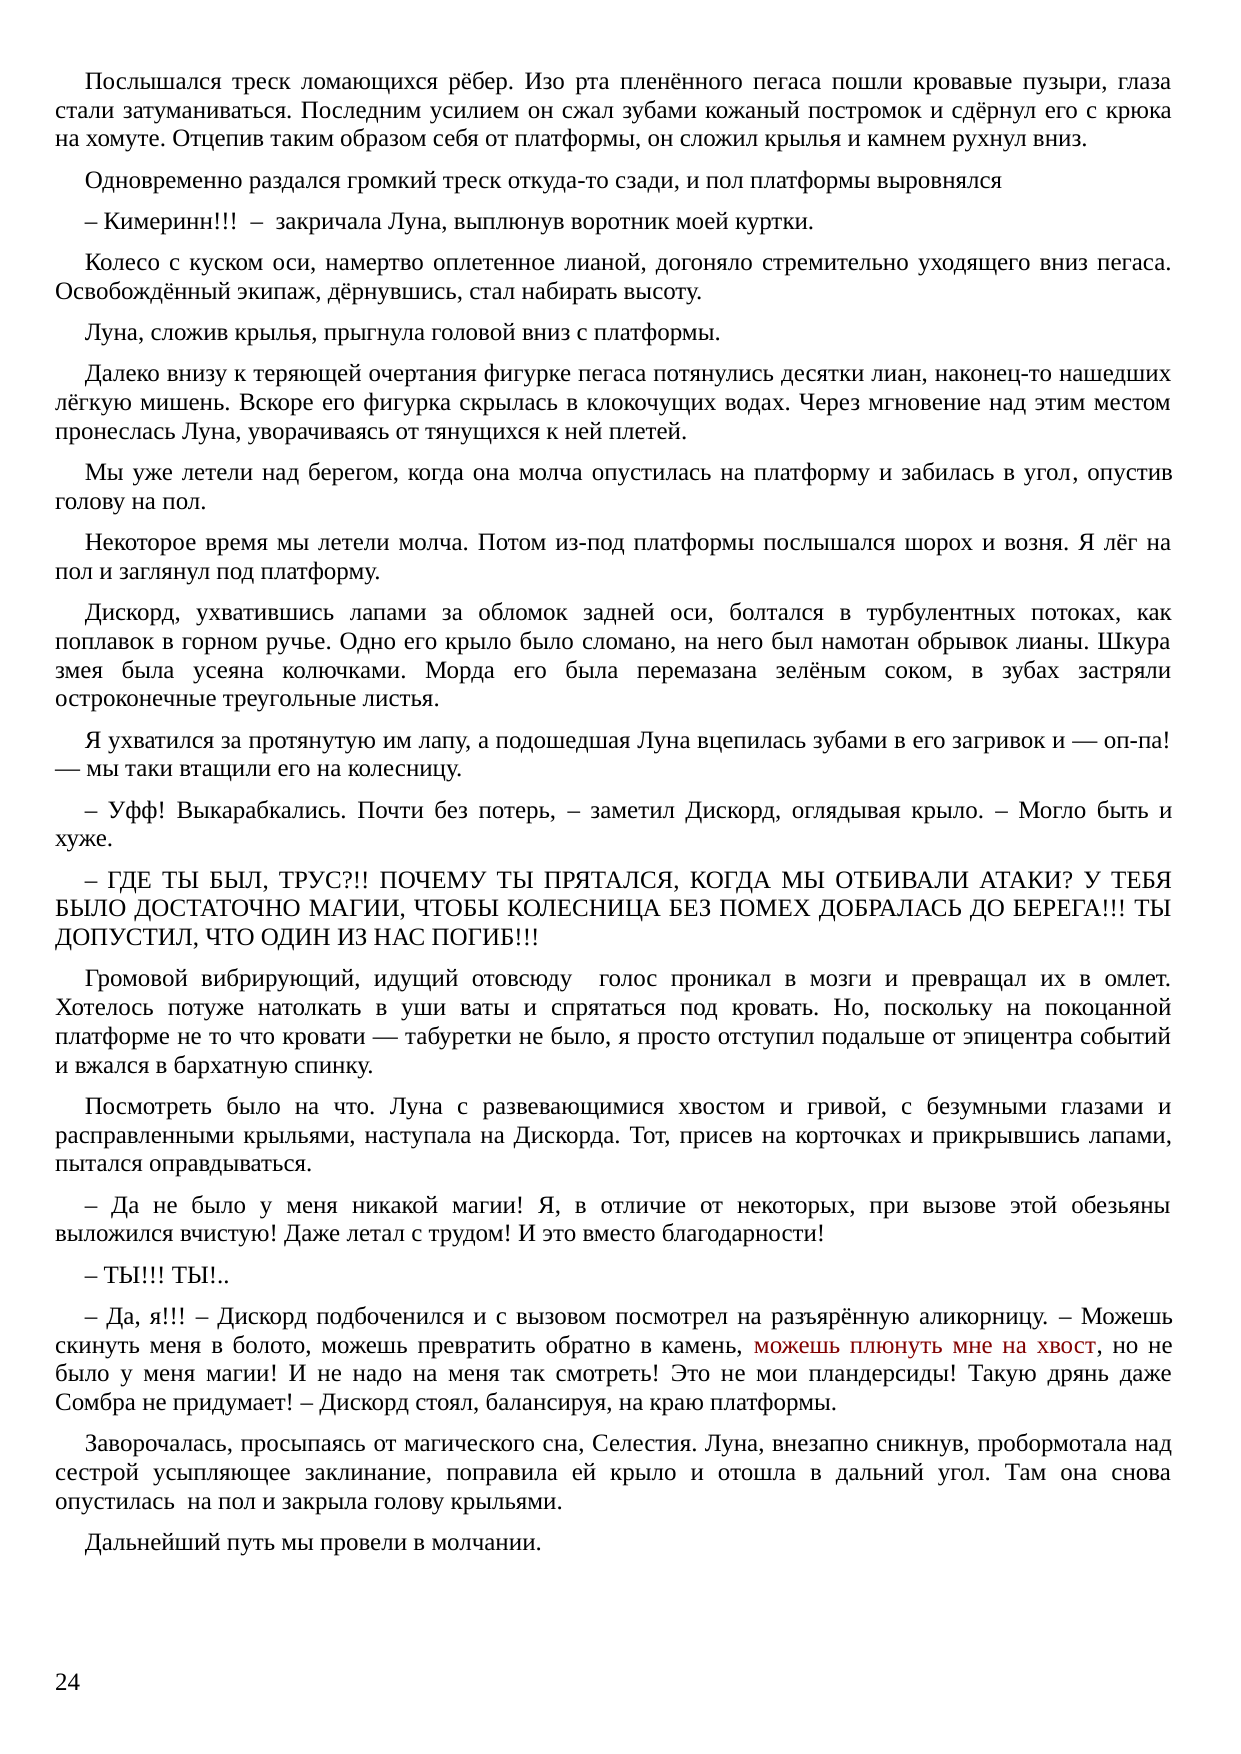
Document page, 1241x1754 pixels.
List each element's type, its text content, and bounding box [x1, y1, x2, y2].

text Некоторое время мы летели молча. Потом из-под платформы послышался шорох и возня. Я лёг на пол и заглянул под платформу. [55, 527, 1173, 585]
text – Да, я!!! – Дискорд подбоченился и с вызовом посмотрел на разъярённую аликорницу. – Можешь скинуть меня в болото, можешь превратить обратно в камень, можешь плюнуть мне на хвост, но не было у меня магии! И не надо на меня так смотреть! Это не мои пландерсиды! Такую дрянь даже Сомбра не придумает! – Дискорд стоял, балансируя, на краю платформы. [55, 1301, 1173, 1416]
text Далеко внизу к теряющей очертания фигурке пегаса потянулись десятки лиан, наконец-то нашедших лёгкую мишень. Вскоре его фигурка скрылась в клокочущих водах. Через мгновение над этим местом пронеслась Луна, уворачиваясь от тянущихся к ней плетей. [55, 358, 1173, 445]
text – Да не было у меня никакой магии! Я, в отличие от некоторых, при вызове этой обезьяны выложился вчистую! Даже летал с трудом! И это вместо благодарности! [55, 1190, 1173, 1247]
text Громовой вибрирующий, идущий отовсюду голос проникал в мозги и превращал их в омлет. Хотелось потуже натолкать в уши ваты и спрятаться под кровать. Но, поскольку на покоцанной платформе не то что кровати — табуретки не было, я просто отступил подальше от эпицентра событий и вжался в бархатную спинку. [55, 963, 1173, 1078]
text Послышался треск ломающихся рёбер. Изо рта пленённого пегаса пошли кровавые пузыри, глаза стали затуманиваться. Последним усилием он сжал зубами кожаный постромок и сдёрнул его с крюка на хомуте. Отцепив таким образом себя от платформы, он сложил крылья и камнем рухнул вниз. [55, 66, 1173, 152]
text – ГДЕ ТЫ БЫЛ, ТРУС?!! ПОЧЕМУ ТЫ ПРЯТАЛСЯ, КОГДА МЫ ОТБИВАЛИ АТАКИ? У ТЕБЯ БЫЛО ДОСТАТОЧНО МАГИИ, ЧТОБЫ КОЛЕСНИЦА БЕЗ ПОМЕХ ДОБРАЛАСЬ ДО БЕРЕГА!!! ТЫ ДОПУСТИЛ, ЧТО ОДИН ИЗ НАС ПОГИБ!!! [55, 865, 1173, 951]
text Заворочалась, просыпаясь от магического сна, Селестия. Луна, внезапно сникнув, пробормотала над сестрой усыпляющее заклинание, поправила ей крыло и отошла в дальний угол. Там она снова опустилась на пол и закрыла голову крыльями. [55, 1428, 1173, 1515]
text Посмотреть было на что. Луна с развевающимися хвостом и гривой, с безумными глазами и расправленными крыльями, наступала на Дискорда. Тот, присев на корточках и прикрывшись лапами, пытался оправдываться. [55, 1091, 1173, 1177]
text Колесо с куском оси, намертво оплетенное лианой, догоняло стремительно уходящего вниз пегаса. Освобождённый экипаж, дёрнувшись, стал набирать высоту. [55, 247, 1173, 305]
text Мы уже летели над берегом, когда она молча опустилась на платформу и забилась в угол, опустив голову на пол. [55, 457, 1173, 515]
text Одновременно раздался громкий треск откуда-то сзади, и пол платформы выровнялся [55, 165, 1173, 193]
text – Уфф! Выкарабкались. Почти без потерь, – заметил Дискорд, оглядывая крыло. – Могло быть и хуже. [55, 795, 1173, 852]
text Дальнейший путь мы провели в молчании. [55, 1527, 1173, 1556]
text – ТЫ!!! ТЫ!.. [55, 1260, 1173, 1288]
text Луна, сложив крылья, прыгнула головой вниз с платформы. [55, 317, 1173, 346]
text Я ухватился за протянутую им лапу, а подошедшая Луна вцепилась зубами в его загривок и — оп-па! — мы таки втащили его на колесницу. [55, 725, 1173, 782]
text – Кимеринн!!! – закричала Луна, выплюнув воротник моей куртки. [55, 206, 1173, 235]
text Дискорд, ухватившись лапами за обломок задней оси, болтался в турбулентных потоках, как поплавок в горном ручье. Одно его крыло было сломано, на него был намотан обрывок лианы. Шкура змея была усеяна колючками. Морда его была перемазана зелёным соком, в зубах застряли остроконечные треугольные листья. [55, 597, 1173, 712]
